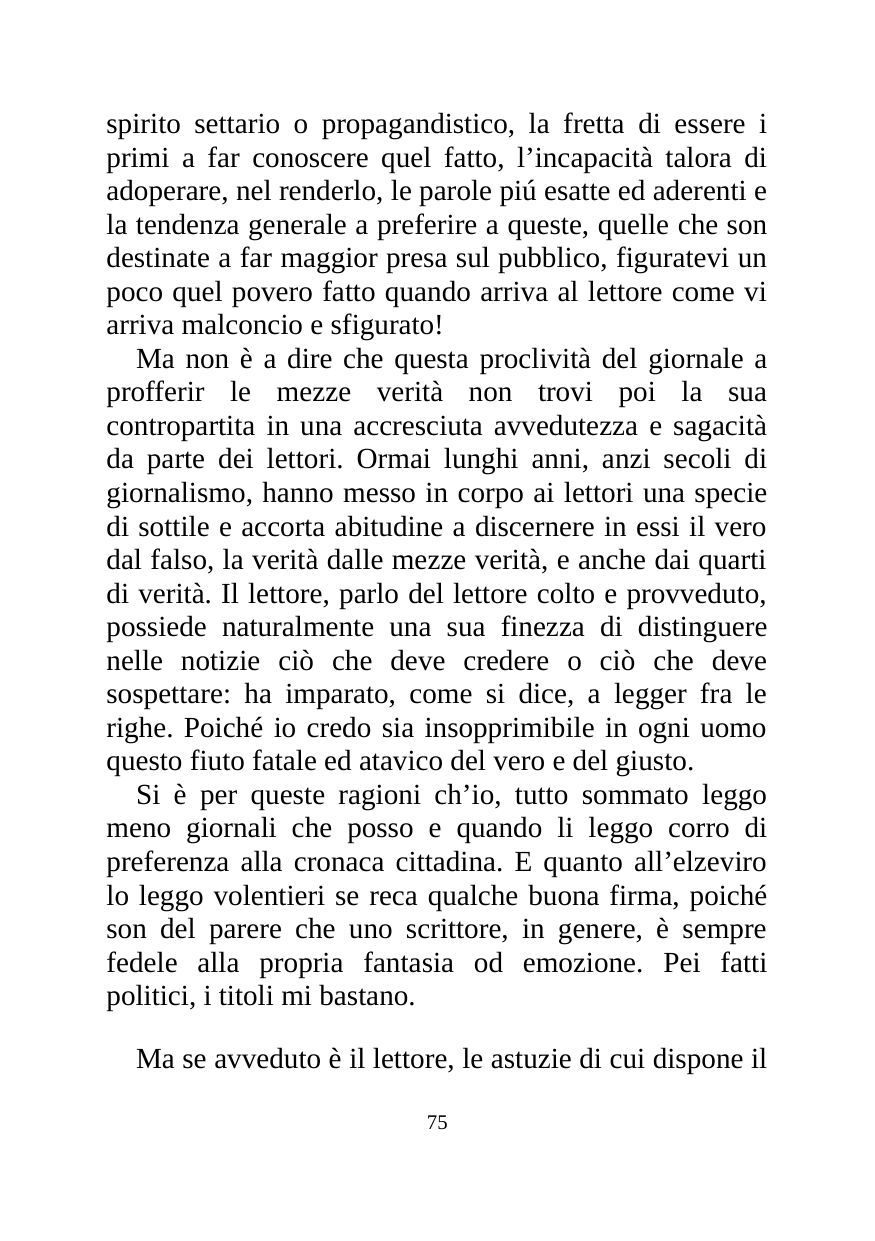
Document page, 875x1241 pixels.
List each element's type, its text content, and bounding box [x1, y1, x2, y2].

text Ma se avveduto è il lettore, le astuzie di cui dispone il [106, 1041, 768, 1075]
text Ma non è a dire che questa proclività del giornale a profferir le mezze verità non trovi poi la sua contropartita in una accresciuta avvedutezza e sagacità da parte dei lettori. Ormai lunghi anni, anzi secoli di giornalismo, hanno messo in corpo ai lettori una specie di sottile e accorta abitudine a discernere in essi il vero dal falso, la verità dalle mezze verità, e anche dai quarti di verità. Il lettore, parlo del lettore colto e provveduto, possiede naturalmente una sua finezza di distinguere nelle notizie ciò che deve credere o ciò che deve sospettare: ha imparato, come si dice, a legger fra le righe. Poiché io credo sia insopprimibile in ogni uomo questo fiuto fatale ed atavico del vero e del giusto. [106, 341, 768, 777]
text spirito settario o propagandistico, la fretta di essere i primi a far conoscere quel fatto, l’incapacità talora di adoperare, nel renderlo, le parole piú esatte ed aderenti e la tendenza generale a preferire a queste, quelle che son destinate a far maggior presa sul pubblico, figuratevi un poco quel povero fatto quando arriva al lettore come vi arriva malconcio e sfigurato! [106, 106, 768, 341]
text Si è per queste ragioni ch’io, tutto sommato leggo meno giornali che posso e quando li leggo corro di preferenza alla cronaca cittadina. E quanto all’elzeviro lo leggo volentieri se reca qualche buona firma, poiché son del parere che uno scrittore, in genere, è sempre fedele alla propria fantasia od emozione. Pei fatti politici, i titoli mi bastano. [106, 777, 768, 1012]
